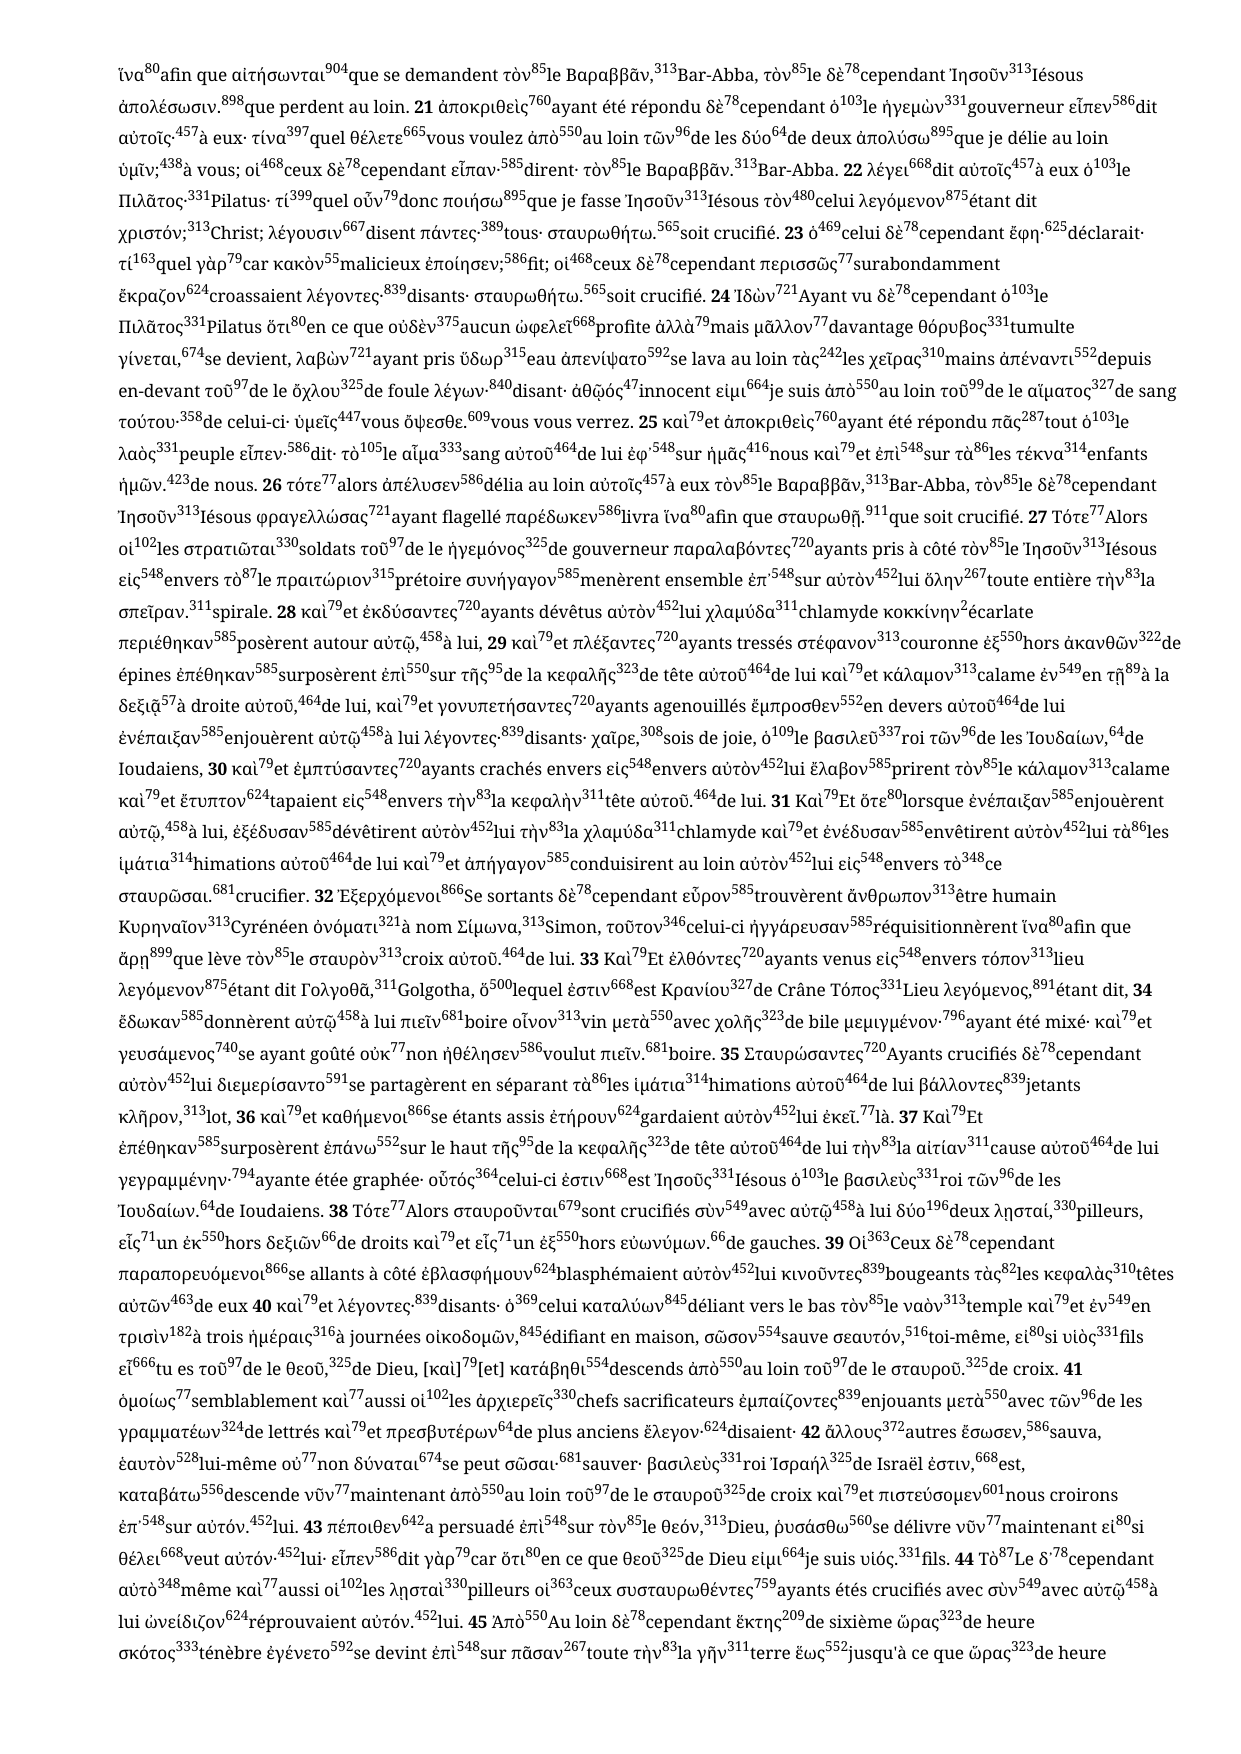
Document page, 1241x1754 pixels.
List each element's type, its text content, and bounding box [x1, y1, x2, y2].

text 1 Πρωΐας323de Matinée δὲ78cependant γενομένης732de se ayante devenue συμβούλιον315délibération ensemble ἔλαβον585prirent πάντες286tous οἱ102les ἀρχιερεῖς330chefs sacrificateurs καὶ79et οἱ102les πρεσβύτεροι70plus anciens τοῦ97de le λαοῦ325de peuple κατὰ550contre τοῦ97de le Ἰησοῦ325de Iésous ὥστε80de sorte que θανατῶσαι681mettre à trépas αὐτόν·452lui· 2 καὶ79et δήσαντες720ayants attachés de lien αὐτὸν452lui ἀπήγαγον585conduisirent au loin καὶ79et παρέδωκαν585livrèrent Πιλάτῳ319à Pilatus τῷ91à le ἡγεμόνι.319à gouverneur. 3 Τότε77Alors ἰδὼν721ayant vu Ἰούδας331Iouda ὁ364celui παραδιδοὺς840livrant αὐτὸν452lui ὅτι80en ce que κατεκρίθη,600fut condamné, μεταμεληθεὶς760ayant été repenti ἔστρεψεν586tourna τὰ86les τριάκοντα180trente ἀργύρια314objets d'argents τοῖς90à les ἀρχιερεῦσιν318à chefs sacrificateurs καὶ79et πρεσβυτέροις58à plus anciens 4 λέγων·840disant· ἥμαρτον582je fautai παραδοὺς721ayant livré αἷμα315sang ἀθῷον.6innocent. οἱ468ceux δὲ78cependant εἶπαν·585dirent· τί412quel πρὸς548vers ἡμᾶς;416nous; σὺ448toi ὄψῃ.610tu te verras. 5 καὶ79et ῥίψας721ayant flanqué τὰ86les ἀργύρια314objets d'argents εἰς548envers τὸν85le ναὸν313temple ἀνεχώρησεν,586replaça, καὶ79et ἀπελθὼν721ayant éloigné ἀπήγξατο.592se étrangla. 6 Οἱ102Les δὲ78cependant ἀρχιερεῖς330chefs sacrificateurs λαβόντες720ayants pris τὰ86les ἀργύρια314objets d'argents εἶπαν·585dirent· οὐκ77non ἔξεστιν668est permis βαλεῖν681jeter αὐτὰ453eux εἰς548envers τὸν85le κορβανᾶν,313korbane, ἐπεὶ80puisque τιμὴ329valeur αἵματός327de sang ἐστιν.668est. 7 συμβούλιον315délibération ensemble δὲ78cependant λαβόντες720ayants pris ἠγόρασαν585achetèrent à l'agora ἐξ550hors αὐτῶν465de eux τὸν85le ἀγρὸν313champ τοῦ97de le κεραμέως325de potier εἰς548envers ταφὴν311ensevelissement τοῖς90à les ξένοις.58à étrangers. 8 διὸ79c'est pourquoi ἐκλήθη600fut appelé ὁ103le ἀγρὸς331champ ἐκεῖνος156celui-là ἀγρὸς331champ αἵματος327de sang ἕως552jusqu'à ce que τῆς356de celle σήμερον.77aujourd'hui. 9 τότε77alors ἐπληρώθη600fut fait plénitude τὸ366ce ῥηθὲν762ayant été dit διὰ550par Ἰερεμίου325de Ieremia τοῦ97de le προφήτου325de prophète λέγοντος·834de disant· καὶ79et ἔλαβον585prirent τὰ86les τριάκοντα180trente ἀργύρια,314objets d'argents, τὴν83la τιμὴν311valeur τοῦ358de celui τετιμημένου807de ayant été valorisé ὃν480lequel ἐτιμήσαντο591se valorisèrent ἀπὸ550au loin υἱῶν324de fils Ἰσραήλ,325de Israël, 10 καὶ79et ἔδωκαν585donnèrent αὐτὰ453eux εἰς548envers τὸν85le ἀγρὸν313champ τοῦ97de le κεραμέως,325de potier, καθὰ77selon ce que συνέταξέν586ordonnança avec μοι420à moi κύριος.331Maître. 11 Ὁ103Le δὲ78cependant Ἰησοῦς331Iésous ἐστάθη600fut dressé ἔμπροσθεν552en devers τοῦ97de le ἡγεμόνος·325de gouverneur· καὶ79et ἐπηρώτησεν586demanda sur αὐτὸν452lui ὁ103le ἡγεμὼν331gouverneur λέγων·840disant· σὺ448toi εἶ666tu es ὁ103le βασιλεὺς331roi τῶν96de les Ἰουδαίων;64de Ioudaiens; ὁ103le δὲ78cependant Ἰησοῦς331Iésous ἔφη625déclarait αὐτῷ,458à lui, σὺ448toi λέγεις.666tu dis. 12 καὶ79et ἐν549en τῷ354à ce κατηγορεῖσθαι692être accusé αὐτὸν452lui ὑπὸ550sous τῶν96de les ἀρχιερέων324de chefs sacrificateurs καὶ79et τῶν96de les πρεσβυτέρων64de plus anciens οὐδὲν375aucun ἀπεκρίνατο.592se répondit. 13 τότε77alors λέγει668dit αὐτῷ458à lui ὁ103le Πιλᾶτος·331Pilatus· οὐκ77non ἀκούεις666tu écoutes πόσα398combien grands? σου442de toi καταμαρτυροῦσιν;667témoignent contre; 14 καὶ79et οὐκ77non ἀπεκρίθη600fut répondu αὐτῷ458à lui πρὸς548vers οὐδὲ77non cependant ἓν181un ῥῆμα,315oral, ὥστε80de sorte que θαυμάζειν689étonner τὸν85le ἡγεμόνα313gouverneur λίαν.77extrêmement. 15 Κατὰ548Selon δὲ78cependant ἑορτὴν311fête εἰώθει659avait habitué ὁ103le ἡγεμὼν331gouverneur ἀπολύειν689délier au loin ἕνα53un τῷ91à le ὄχλῳ319à foule δέσμιον313lié ὃν480lequel ἤθελον.624voulaient. 16 εἶχον624avaient δὲ78cependant τότε77alors δέσμιον313lié ἐπίσημον4remarquable λεγόμενον875étant dit [Ἰησοῦν]313[Iésous] Βαραββᾶν.313Bar-Abba. 17 συνηγμένων806de ayants étés menés ensemble οὖν79donc αὐτῶν463de eux εἶπεν586dit αὐτοῖς457à eux ὁ103le Πιλᾶτος·331Pilatus· τίνα397quel θέλετε665vous voulez ἀπολύσω895que je délie au loin ὑμῖν,438à vous, Βαραββᾶν313Bar-Abba ἢ79ou Ἰησοῦν313Iésous τὸν480celui λεγόμενον875étant dit χριστόν;313Christ; 18 ᾔδει659avait su γὰρ79car ὅτι80en ce que διὰ548par le fait de φθόνον313envie παρέδωκαν585livrèrent αὐτόν.452lui. 19 Καθημένου861de Se étant assis δὲ78cependant αὐτοῦ464de lui ἐπὶ550sur τοῦ99de le βήματος327de estrade ἀπέστειλεν586envoya πρὸς548vers αὐτὸν452lui ἡ101la γυνὴ329femme αὐτοῦ464de lui λέγουσα·838disante· μηδὲν392pas un σοὶ439à toi καὶ79et τῷ91à le δικαίῳ10à juste ἐκείνῳ·144à celui-là· πολλὰ374nombreux γὰρ79car ἔπαθον582je souffris σήμερον77aujourd'hui κατ᾽548selon ὄναρ315rêve δι᾽548par le fait de αὐτόν.452lui. 20 Οἱ102Les δὲ78cependant ἀρχιερεῖς330chefs sacrificateurs καὶ79et οἱ102les πρεσβύτεροι70plus anciens ἔπεισαν585persuadèrent τοὺς84les ὄχλους312foules ἵνα80afin que αἰτήσωνται904que se demandent τὸν85le Βαραββᾶν,313Bar-Abba, τὸν85le δὲ78cependant Ἰησοῦν313Iésous ἀπολέσωσιν.898que perdent au loin. 21 ἀποκριθεὶς760ayant été répondu δὲ78cependant ὁ103le ἡγεμὼν331gouverneur εἶπεν586dit αὐτοῖς·457à eux· τίνα397quel θέλετε665vous voulez ἀπὸ550au loin τῶν96de les δύο64de deux ἀπολύσω895que je délie au loin ὑμῖν;438à vous; οἱ468ceux δὲ78cependant εἶπαν·585dirent· τὸν85le Βαραββᾶν.313Bar-Abba. 22 λέγει668dit αὐτοῖς457à eux ὁ103le Πιλᾶτος·331Pilatus· τί399quel οὖν79donc ποιήσω895que je fasse Ἰησοῦν313Iésous τὸν480celui λεγόμενον875étant dit χριστόν;313Christ; λέγουσιν667disent πάντες·389tous· σταυρωθήτω.565soit crucifié. 23 ὁ469celui δὲ78cependant ἔφη·625déclarait· τί163quel γὰρ79car κακὸν55malicieux ἐποίησεν;586fit; οἱ468ceux δὲ78cependant περισσῶς77surabondamment ἔκραζον624croassaient λέγοντες·839disants· σταυρωθήτω.565soit crucifié. 24 Ἰδὼν721Ayant vu δὲ78cependant ὁ103le Πιλᾶτος331Pilatus ὅτι80en ce que οὐδὲν375aucun ὠφελεῖ668profite ἀλλὰ79mais μᾶλλον77davantage θόρυβος331tumulte γίνεται,674se devient, λαβὼν721ayant pris ὕδωρ315eau ἀπενίψατο592se lava au loin τὰς242les χεῖρας310mains ἀπέναντι552depuis en-devant τοῦ97de le ὄχλου325de foule λέγων·840disant· ἀθῷός47innocent εἰμι664je suis ἀπὸ550au loin τοῦ99de le αἵματος327de sang τούτου·358de celui-ci· ὑμεῖς447vous ὄψεσθε.609vous vous verrez. 25 καὶ79et ἀποκριθεὶς760ayant été répondu πᾶς287tout ὁ103le λαὸς331peuple εἶπεν·586dit· τὸ105le αἷμα333sang αὐτοῦ464de lui ἐφ᾽548sur ἡμᾶς416nous καὶ79et ἐπὶ548sur τὰ86les τέκνα314enfants ἡμῶν.423de nous. 26 τότε77alors ἀπέλυσεν586délia au loin αὐτοῖς457à eux τὸν85le Βαραββᾶν,313Bar-Abba, τὸν85le δὲ78cependant Ἰησοῦν313Iésous φραγελλώσας721ayant flagellé παρέδωκεν586livra ἵνα80afin que σταυρωθῇ.911que soit crucifié. 27 Τότε77Alors οἱ102les στρατιῶται330soldats τοῦ97de le ἡγεμόνος325de gouverneur παραλαβόντες720ayants pris à côté τὸν85le Ἰησοῦν313Iésous εἰς548envers τὸ87le πραιτώριον315prétoire συνήγαγον585menèrent ensemble ἐπ᾽548sur αὐτὸν452lui ὅλην267toute entière τὴν83la σπεῖραν.311spirale. 28 καὶ79et ἐκδύσαντες720ayants dévêtus αὐτὸν452lui χλαμύδα311chlamyde κοκκίνην2écarlate περιέθηκαν585posèrent autour αὐτῷ,458à lui, 29 καὶ79et πλέξαντες720ayants tressés στέφανον313couronne ἐξ550hors ἀκανθῶν322de épines ἐπέθηκαν585surposèrent ἐπὶ550sur τῆς95de la κεφαλῆς323de tête αὐτοῦ464de lui καὶ79et κάλαμον313calame ἐν549en τῇ89à la δεξιᾷ57à droite αὐτοῦ,464de lui, καὶ79et γονυπετήσαντες720ayants agenouillés ἔμπροσθεν552en devers αὐτοῦ464de lui ἐνέπαιξαν585enjouèrent αὐτῷ458à lui λέγοντες·839disants· χαῖρε,308sois de joie, ὁ109le βασιλεῦ337roi τῶν96de les Ἰουδαίων,64de Ioudaiens, 30 καὶ79et ἐμπτύσαντες720ayants crachés envers εἰς548envers αὐτὸν452lui ἔλαβον585prirent τὸν85le κάλαμον313calame καὶ79et ἔτυπτον624tapaient εἰς548envers τὴν83la κεφαλὴν311tête αὐτοῦ.464de lui. 31 Καὶ79Et ὅτε80lorsque ἐνέπαιξαν585enjouèrent αὐτῷ,458à lui, ἐξέδυσαν585dévêtirent αὐτὸν452lui τὴν83la χλαμύδα311chlamyde καὶ79et ἐνέδυσαν585envêtirent αὐτὸν452lui τὰ86les ἱμάτια314himations αὐτοῦ464de lui καὶ79et ἀπήγαγον585conduisirent au loin αὐτὸν452lui εἰς548envers τὸ348ce σταυρῶσαι.681crucifier. 32 Ἐξερχόμενοι866Se sortants δὲ78cependant εὗρον585trouvèrent ἄνθρωπον313être humain Κυρηναῖον313Cyrénéen ὀνόματι321à nom Σίμωνα,313Simon, τοῦτον346celui-ci ἠγγάρευσαν585réquisitionnèrent ἵνα80afin que ἄρῃ899que lève τὸν85le σταυρὸν313croix αὐτοῦ.464de lui. 33 Καὶ79Et ἐλθόντες720ayants venus εἰς548envers τόπον313lieu λεγόμενον875étant dit Γολγοθᾶ,311Golgotha, ὅ500lequel ἐστιν668est Κρανίου327de Crâne Τόπος331Lieu λεγόμενος,891étant dit, 34 ἔδωκαν585donnèrent αὐτῷ458à lui πιεῖν681boire οἶνον313vin μετὰ550avec χολῆς323de bile μεμιγμένον·796ayant été mixé· καὶ79et γευσάμενος740se ayant goûté οὐκ77non ἠθέλησεν586voulut πιεῖν.681boire. 35 Σταυρώσαντες720Ayants crucifiés δὲ78cependant αὐτὸν452lui διεμερίσαντο591se partagèrent en séparant τὰ86les ἱμάτια314himations αὐτοῦ464de lui βάλλοντες839jetants κλῆρον,313lot, 36 καὶ79et καθήμενοι866se étants assis ἐτήρουν624gardaient αὐτὸν452lui ἐκεῖ.77là. 37 Καὶ79Et ἐπέθηκαν585surposèrent ἐπάνω552sur le haut τῆς95de la κεφαλῆς323de tête αὐτοῦ464de lui τὴν83la αἰτίαν311cause αὐτοῦ464de lui γεγραμμένην·794ayante étée graphée· οὗτός364celui-ci ἐστιν668est Ἰησοῦς331Iésous ὁ103le βασιλεὺς331roi τῶν96de les Ἰουδαίων.64de Ioudaiens. 38 Τότε77Alors σταυροῦνται679sont crucifiés σὺν549avec αὐτῷ458à lui δύο196deux λῃσταί,330pilleurs, εἷς71un ἐκ550hors δεξιῶν66de droits καὶ79et εἷς71un ἐξ550hors εὐωνύμων.66de gauches. 39 Οἱ363Ceux δὲ78cependant παραπορευόμενοι866se allants à côté ἐβλασφήμουν624blasphémaient αὐτὸν452lui κινοῦντες839bougeants τὰς82les κεφαλὰς310têtes αὐτῶν463de eux 40 καὶ79et λέγοντες·839disants· ὁ369celui καταλύων845déliant vers le bas τὸν85le ναὸν313temple καὶ79et ἐν549en τρισὶν182à trois ἡμέραις316à journées οἰκοδομῶν,845édifiant en maison, σῶσον554sauve σεαυτόν,516toi-même, εἰ80si υἱὸς331fils εἶ666tu es τοῦ97de le θεοῦ,325de Dieu, [καὶ]79[et] κατάβηθι554descends ἀπὸ550au loin τοῦ97de le σταυροῦ.325de croix. 41 ὁμοίως77semblablement καὶ77aussi οἱ102les ἀρχιερεῖς330chefs sacrificateurs ἐμπαίζοντες839enjouants μετὰ550avec τῶν96de les γραμματέων324de lettrés καὶ79et πρεσβυτέρων64de plus anciens ἔλεγον·624disaient· 42 ἄλλους372autres ἔσωσεν,586sauva, ἑαυτὸν528lui-même οὐ77non δύναται674se peut σῶσαι·681sauver· βασιλεὺς331roi Ἰσραήλ325de Israël ἐστιν,668est, καταβάτω556descende νῦν77maintenant ἀπὸ550au loin τοῦ97de le σταυροῦ325de croix καὶ79et πιστεύσομεν601nous croirons ἐπ᾽548sur αὐτόν.452lui. 43 πέποιθεν642a persuadé ἐπὶ548sur τὸν85le θεόν,313Dieu, ῥυσάσθω560se délivre νῦν77maintenant εἰ80si θέλει668veut αὐτόν·452lui· εἶπεν586dit γὰρ79car ὅτι80en ce que θεοῦ325de Dieu εἰμι664je suis υἱός.331fils. 44 Τὸ87Le δ᾽78cependant αὐτὸ348même καὶ77aussi οἱ102les λῃσταὶ330pilleurs οἱ363ceux συσταυρωθέντες759ayants étés crucifiés avec σὺν549avec αὐτῷ458à lui ὠνείδιζον624réprouvaient αὐτόν.452lui. 45 Ἀπὸ550Au loin δὲ78cependant ἕκτης209de sixième ὥρας323de heure σκότος333ténèbre ἐγένετο592se devint ἐπὶ548sur πᾶσαν267toute τὴν83la γῆν311terre ἕως552jusqu'à ce que ὥρας323de heure ἐνάτης.209de neuvième. 46 περὶ548autour δὲ78cependant τὴν83la ἐνάτην201neuvième ὥραν311heure ἀνεβόησεν586beugla de bas en haut ὁ103le Ἰησοῦς331Iésous φωνῇ317à son de voix μεγάλῃ8à grande λέγων·840disant· Ἐλωῒ341Éloï Ἐλωῒ341Éloï λεμὰ341lema σαβαχθάνει;341sabachthani; τοῦτ᾽366ce-ci ἔστιν·668est· θεέ337Dieu μου424de moi θεέ337Dieu μου,424de moi, ἱνατί77pourquoi με417moi ἐγκατέλιπες;584tu délaissas en contrebas; 47 τινὲς389des quelconques δὲ78cependant τῶν357de ceux ἐκεῖ77là ἑστηκότων777de ayants dressés ἀκούσαντες720ayants écoutés ἔλεγον624disaient ὅτι80en ce que Ἠλίαν313Élia φωνεῖ668sonne de voix οὗτος.364celui-ci. 48 καὶ79et εὐθέως77directement δραμὼν721ayant couru εἷς71un ἐξ550hors αὐτῶν463de eux καὶ79et λαβὼν721ayant pris σπόγγον313éponge πλήσας721ayant rempli τε79en outre ὄξους327de vinaigre καὶ79et περιθεὶς721ayant posé autour καλάμῳ319à calame ἐπότιζεν625donnait à boire αὐτόν.452lui. 49 οἱ102les δὲ78cependant λοιποὶ389restants ἔλεγον·624disaient· ἄφες554abandonne ἴδωμεν894que nous voyions εἰ80si ἔρχεται674se vient Ἠλίας331Élia σώσων765qui sauvera αὐτόν.452lui. 50 ὁ103le δὲ78cependant Ἰησοῦς331Iésous πάλιν77de nouveau κράξας721ayant croassé φωνῇ317à son de voix μεγάλῃ8à grande ἀφῆκεν586abandonna τὸ247le πνεῦμα.315souffle. 51 Καὶ79Et ἰδοὺ306voici τὸ105le καταπέτασμα333rideau étendu τοῦ97de le ναοῦ325de temple ἐσχίσθη600fut scindé εἰς548envers δύο54deux ἀπ᾽547au loin ἄνωθεν77d'en haut ἕως551jusqu'à ce que κάτω77vers le bas καὶ79et ἡ101la γῆ329terre ἐσείσθη600fut secoué καὶ79et αἱ100les πέτραι328roches ἐσχίσθησαν,599furent scindé, 52 καὶ79et τὰ104les μνημεῖα332mémoriaux ἀνεῴχθησαν599furent ouvert καὶ79et πολλὰ288nombreux σώματα332corps τῶν96de les κεκοιμημένων806de ayants étés mis au coucher ἁγίων64de saints ἠγέρθησαν,599furent éveillé, 53 καὶ79et ἐξελθόντες720ayants sortis ἐκ550hors τῶν98de les μνημείων326de mémoriaux μετὰ548après τὴν83la ἔγερσιν311éveil αὐτοῦ464de lui εἰσῆλθον585vinrent à l'intérieur εἰς548envers τὴν83la ἁγίαν2sainte πόλιν311cité καὶ79et ἐνεφανίσθησαν599furent rendu visible dedans πολλοῖς.377à nombreux. 54 Ὁ103Le δὲ78cependant ἑκατόνταρχος331chef de cent καὶ79et οἱ363ceux μετ᾽550avec αὐτοῦ464de lui τηροῦντες839gardants τὸν85le Ἰησοῦν313Iésous ἰδόντες720ayants vus τὸν85le σεισμὸν313séisme καὶ79et τὰ347ces γενόμενα727se ayants devenus ἐφοβήθησαν599furent effrayé σφόδρα,77véhémentement, λέγοντες·839disants· ἀληθῶς77vraiment θεοῦ325de Dieu υἱὸς331fils ἦν625était οὗτος.364celui-ci. 55 Ἦσαν624Étaient δὲ78cependant ἐκεῖ77là γυναῖκες328femmes πολλαὶ284nombreuses ἀπὸ547au loin μακρόθεν77à distance θεωροῦσαι,837observantes, αἵτινες495lesquelles des quelconques ἠκολούθησαν585suivirent τῷ91à le Ἰησοῦ319à Iésous ἀπὸ550au loin τῆς95de la Γαλιλαίας323de Galilée διακονοῦσαι837servantes αὐτῷ·458à lui· 56 ἐν549en αἷς483à lesquelles ἦν625était Μαρία329Maria ἡ101la Μαγδαληνὴ329Magdalene καὶ79et Μαρία329Maria ἡ101la τοῦ97de le Ἰακώβου325de Iakobos καὶ79et Ἰωσὴφ325de Ioseph μήτηρ329mère καὶ79et ἡ101la μήτηρ329mère τῶν96de les υἱῶν324de fils Ζεβεδαίου.325de Zébédaï. 57 Ὀψίας63de Tardive δὲ78cependant γενομένης732de se ayante devenue ἦλθεν586vint ἄνθρωπος331être humain πλούσιος22riche ἀπὸ550au loin Ἁριμαθαίας,323de Arimathée, τοὔνομα77nommément Ἰωσήφ,331Ioseph, ὃς498lequel καὶ77aussi αὐτὸς542lui-même ἐμαθητεύθη600fut discipliné τῷ91à le Ἰησοῦ·319à Iésous· 58 οὗτος364celui-ci προσελθὼν721ayant venu vers τῷ91à le Πιλάτῳ319à Pilatus ᾐτήσατο592se demanda τὸ87le σῶμα315corps τοῦ97de le Ἰησοῦ.325de Iésous. τότε77alors ὁ103le Πιλᾶτος331Pilatus ἐκέλευσεν586ordonna ἀποδοθῆναι.683être redonné. 59 Καὶ79Et λαβὼν721ayant pris τὸ87le σῶμα315corps ὁ103le Ἰωσὴφ331Ioseph ἐνετύλιξεν586enroula αὐτὸ454lui [ἐν]549[en] σινδόνι317à sindon καθαρᾷ8à pure 60 καὶ79et ἔθηκεν586posa αὐτὸ454lui ἐν549en τῷ93à le καινῷ61à nouveau αὐτοῦ464de lui μνημείῳ321à mémorial ὃ482lequel ἐλατόμησεν586tailla ἐν549en τῇ89à la πέτρᾳ317à roche καὶ79et προσκυλίσας721ayant roulé auprès λίθον313pierre μέγαν4grand τῇ89à la θύρᾳ317à porte τοῦ99de le μνημείου327de mémorial ἀπῆλθεν.586éloigna. 61 Ἦν625Était δὲ78cependant ἐκεῖ77là Μαρία329Maria ἡ101la Μαγδαληνὴ329Magdalene καὶ79et ἡ101la ἄλλη130autre Μαρία329Maria καθήμεναι864se étantes assis ἀπέναντι552depuis en-devant τοῦ97de le τάφου.325de tombeau. 62 Τῇ350à Celle δὲ78cependant ἐπαύριον,77lendemain, ἥτις496laquelle une quelconque ἐστὶν668est μετὰ548après τὴν83la παρασκευήν,311équipement de côté, συνήχθησαν599furent mené ensemble οἱ102les ἀρχιερεῖς330chefs sacrificateurs καὶ79et οἱ102les Φαρισαῖοι330Pharisiens πρὸς548vers Πιλᾶτον313Pilatus 63 λέγοντες·839disants· κύριε,337Maître, ἐμνήσθημεν595nous fûmes mémorisé ὅτι80en ce que ἐκεῖνος156celui-là ὁ103le πλάνος71égareur εἶπεν586dit ἔτι77encore ζῶν·840vivant· μετὰ548après τρεῖς176trois ἡμέρας310journées ἐγείρομαι.676je suis éveillé. 64 κέλευσον554ordonne οὖν79donc ἀσφαλισθῆναι683être sécurisé τὸν85le τάφον313tombeau ἕως552jusqu'à ce que τῆς95de la τρίτης209de troisième ἡμέρας,323de journée, μήποτε80de peur que ἐλθόντες720ayants venus οἱ102les μαθηταὶ330disciples αὐτοῦ464de lui κλέψωσιν898que volent αὐτὸν452lui καὶ79et εἴπωσιν898que disent τῷ91à le λαῷ·319à peuple· ἠγέρθη600fut éveillé ἀπὸ550au loin τῶν96de les νεκρῶν,64de morts, καὶ79et ἔσται612se sera ἡ101la ἐσχάτη212dernière πλάνη329égarement χείρων45pire τῆς95de la πρώτης.63de première. 65 ἔφη625déclarait δὲ78cependant αὐτοῖς457à eux ὁ103le Πιλᾶτος·331Pilatus· ἔχετε665vous avez κουστωδίαν·311custodia· ὑπάγετε569dirigez en arrière ἀσφαλίσασθε557que vous vous sécurisez ὡς80comme οἴδατε.639vous avez su. 66 οἱ468ceux δὲ78cependant πορευθέντες759ayants étés allés ἠσφαλίσαντο591se sécurisèrent τὸν85le τάφον313tombeau σφραγίσαντες720ayants scellés τὸν85le λίθον313pierre μετὰ550avec τῆς95de la κουστωδίας.323de custodia. [118, 59, 1181, 1665]
